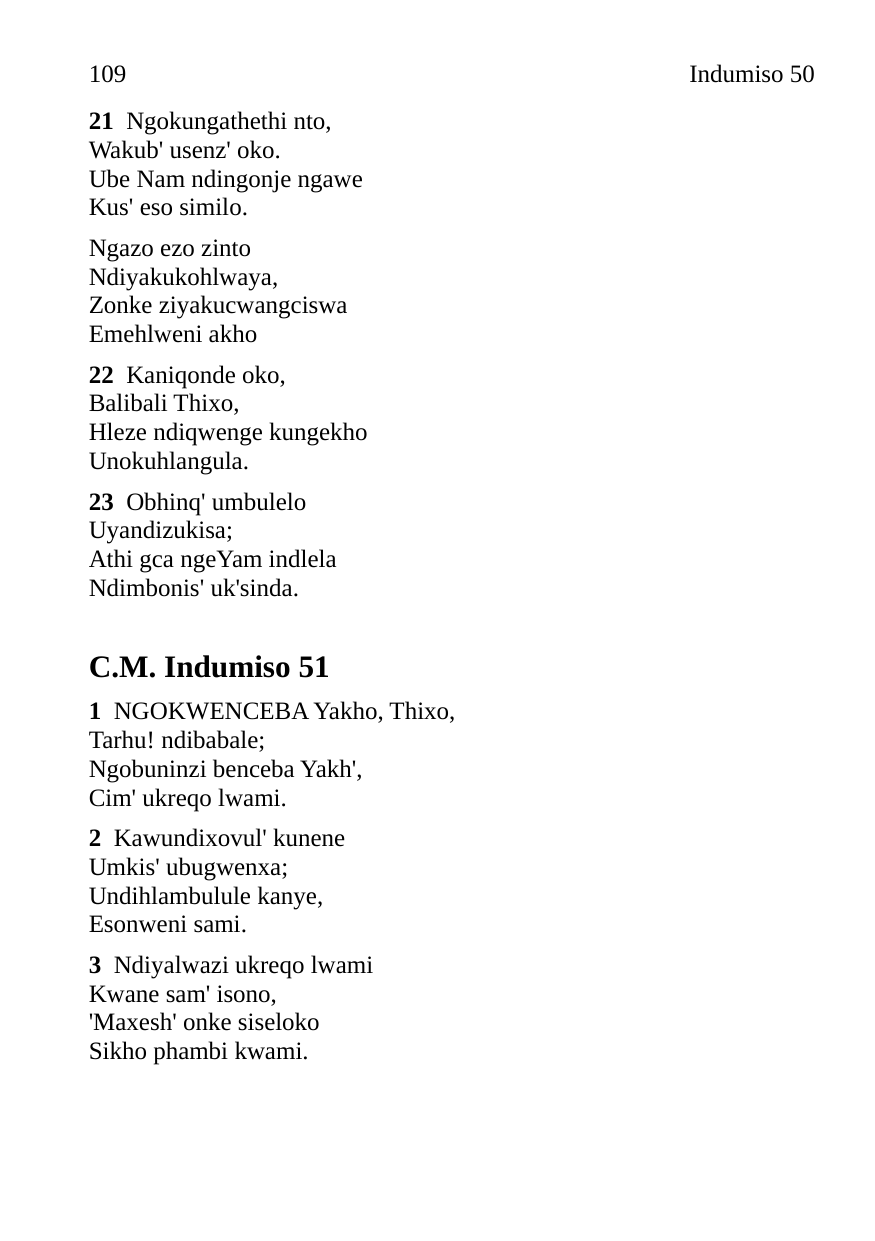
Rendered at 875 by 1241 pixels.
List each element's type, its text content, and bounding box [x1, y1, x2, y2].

text Ube Nam ndingonje ngawe [88, 164, 815, 192]
text Wakub' usenz' oko. [88, 135, 815, 164]
text Uyandizukisa; [88, 515, 815, 544]
text Sikho phambi kwami. [88, 1036, 815, 1065]
text Tarhu! ndibabale; [88, 725, 815, 754]
text Ndimbonis' uk'sinda. [88, 573, 815, 602]
text Hleze ndiqwenge kungekho [88, 417, 815, 446]
text 1 NGOKWENCEBA Yakho, Thixo, [88, 696, 815, 725]
text Esonweni sami. [88, 909, 815, 938]
text Kwane sam' isono, [88, 979, 815, 1007]
text Zonke ziyakucwangciswa [88, 291, 815, 319]
text 3 Ndiyalwazi ukreqo lwami [88, 950, 815, 979]
text 21 Ngokungathethi nto, [88, 106, 815, 135]
text 2 Kawundixovul' kunene [88, 823, 815, 852]
text Ngobuninzi benceba Yakh', [88, 754, 815, 783]
text C.M. Indumiso 51 [88, 649, 815, 685]
text Athi gca ngeYam indlela [88, 544, 815, 573]
text 'Maxesh' onke siseloko [88, 1007, 815, 1036]
text 22 Kaniqonde oko, [88, 360, 815, 388]
text Ndiyakukohlwaya, [88, 262, 815, 291]
text Undihlambulule kanye, [88, 881, 815, 909]
text Kus' eso similo. [88, 192, 815, 221]
text Emehlweni akho [88, 319, 815, 348]
text Unokuhlangula. [88, 446, 815, 475]
text Umkis' ubugwenxa; [88, 852, 815, 881]
text Balibali Thixo, [88, 388, 815, 417]
text Cim' ukreqo lwami. [88, 783, 815, 811]
text Ngazo ezo zinto [88, 233, 815, 262]
text 23 Obhinq' umbulelo [88, 487, 815, 515]
